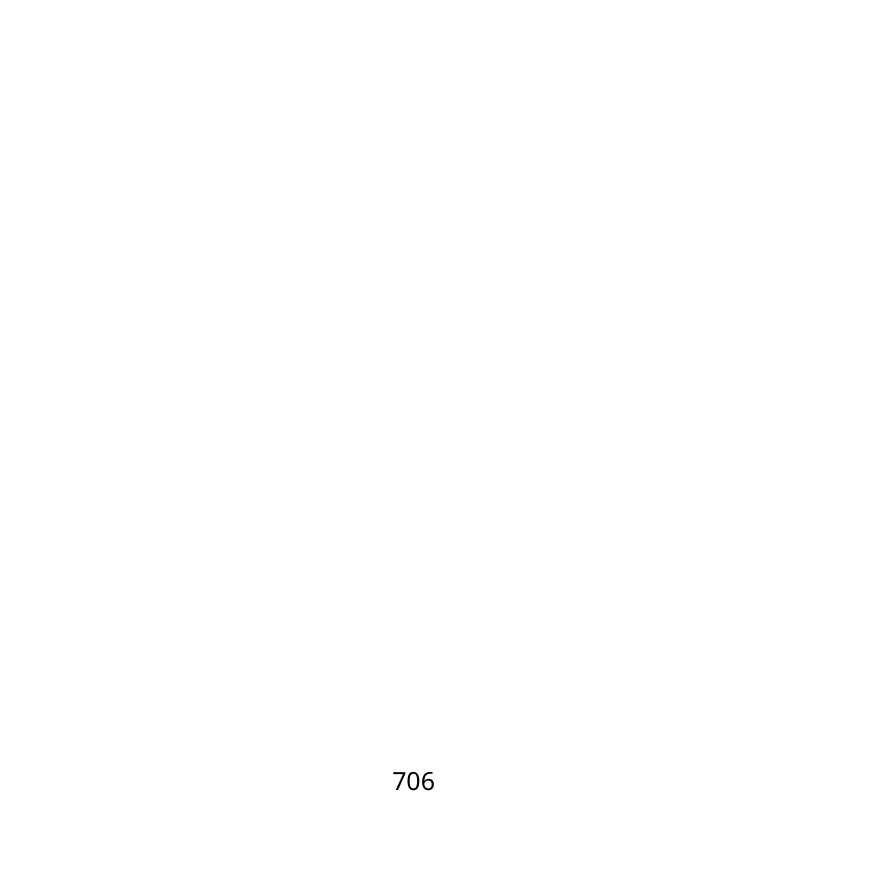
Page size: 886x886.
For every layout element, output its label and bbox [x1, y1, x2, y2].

table_header [59, 89, 413, 117]
table_cell [59, 117, 413, 145]
table_cell [413, 117, 768, 145]
table_header [413, 89, 768, 117]
